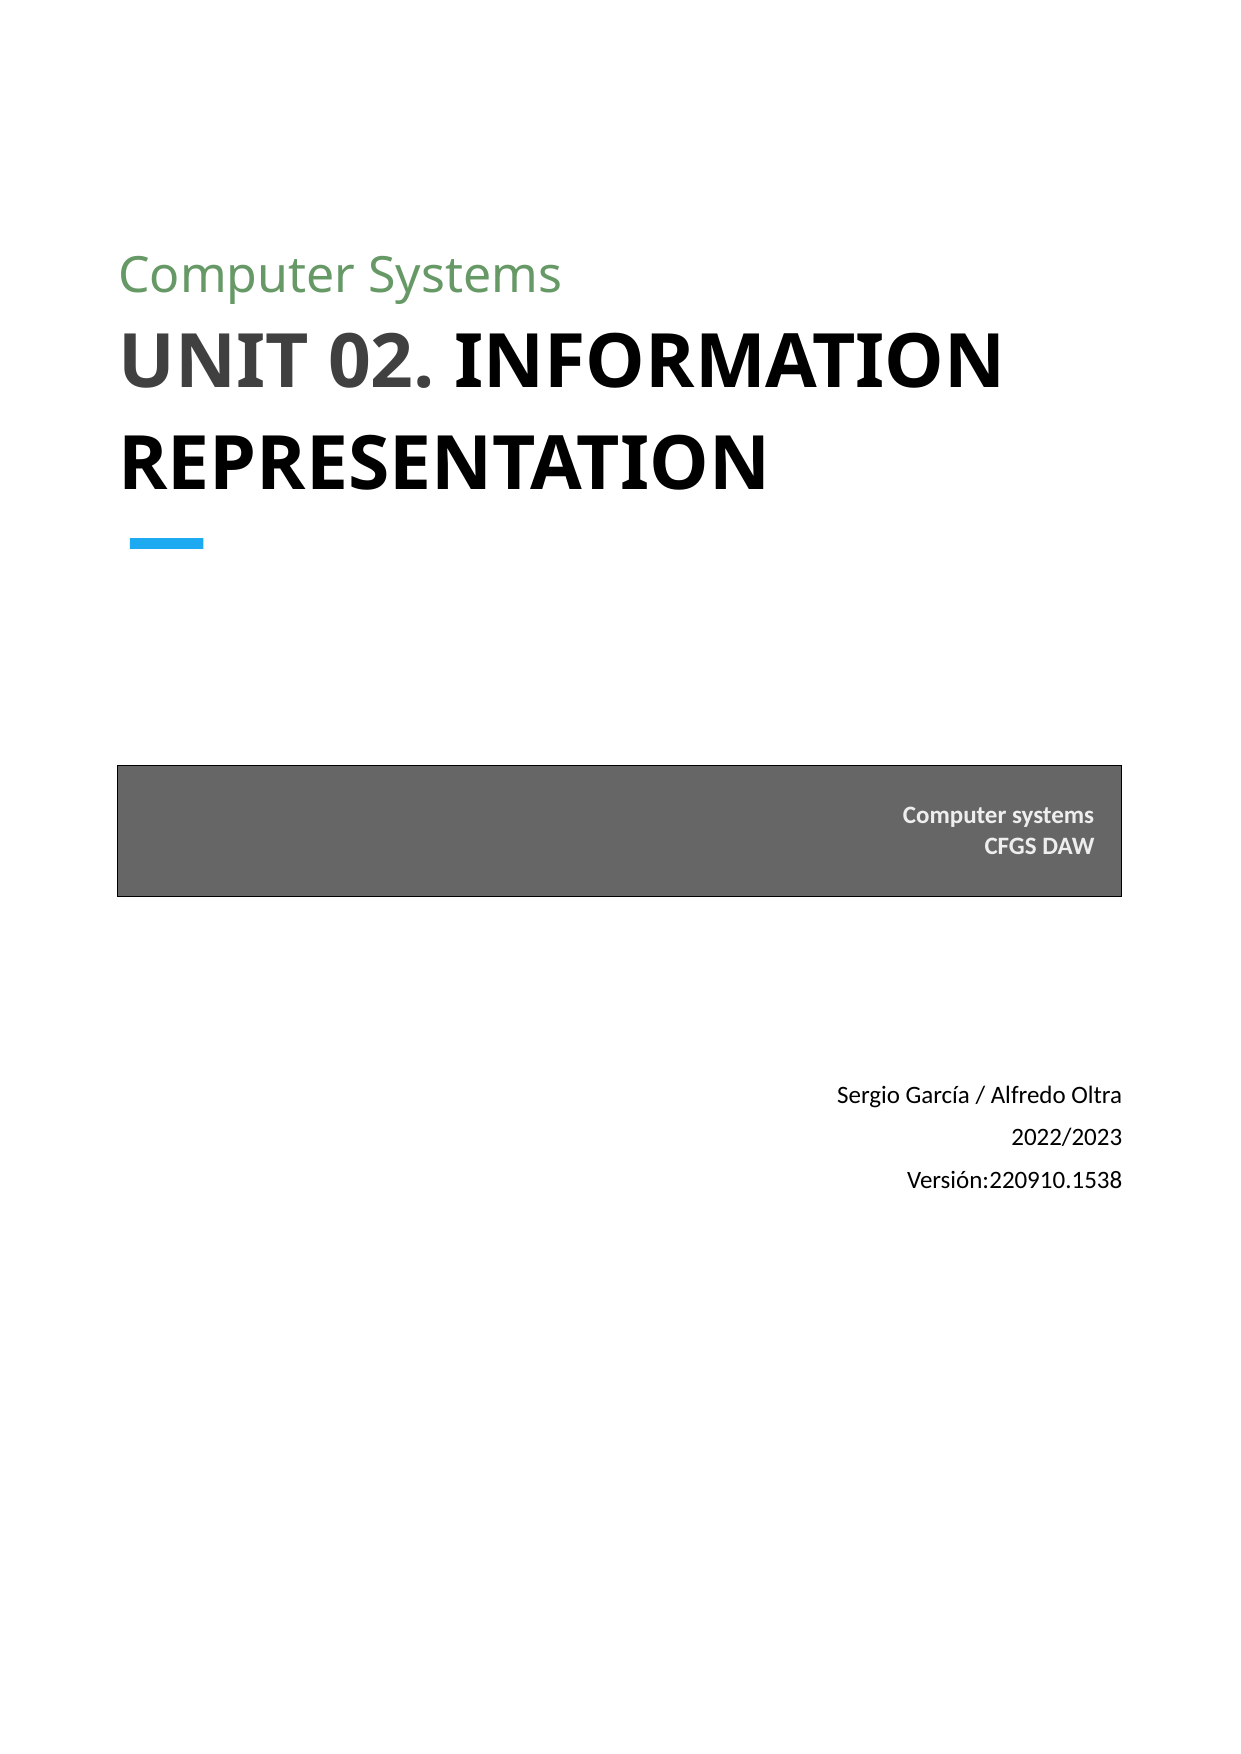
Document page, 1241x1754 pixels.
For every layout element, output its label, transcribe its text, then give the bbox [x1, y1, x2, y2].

text 2022/2023 [118, 1121, 1122, 1152]
picture [129, 538, 204, 549]
text Computer systems [121, 800, 1094, 830]
text Sergio García / Alfredo Oltra [231, 1079, 1122, 1109]
text CFGS DAW [121, 830, 1094, 861]
text Computer Systems UNIT 02. Information Representation [118, 239, 1122, 512]
text Versión:220910.1537 [118, 1164, 1122, 1194]
